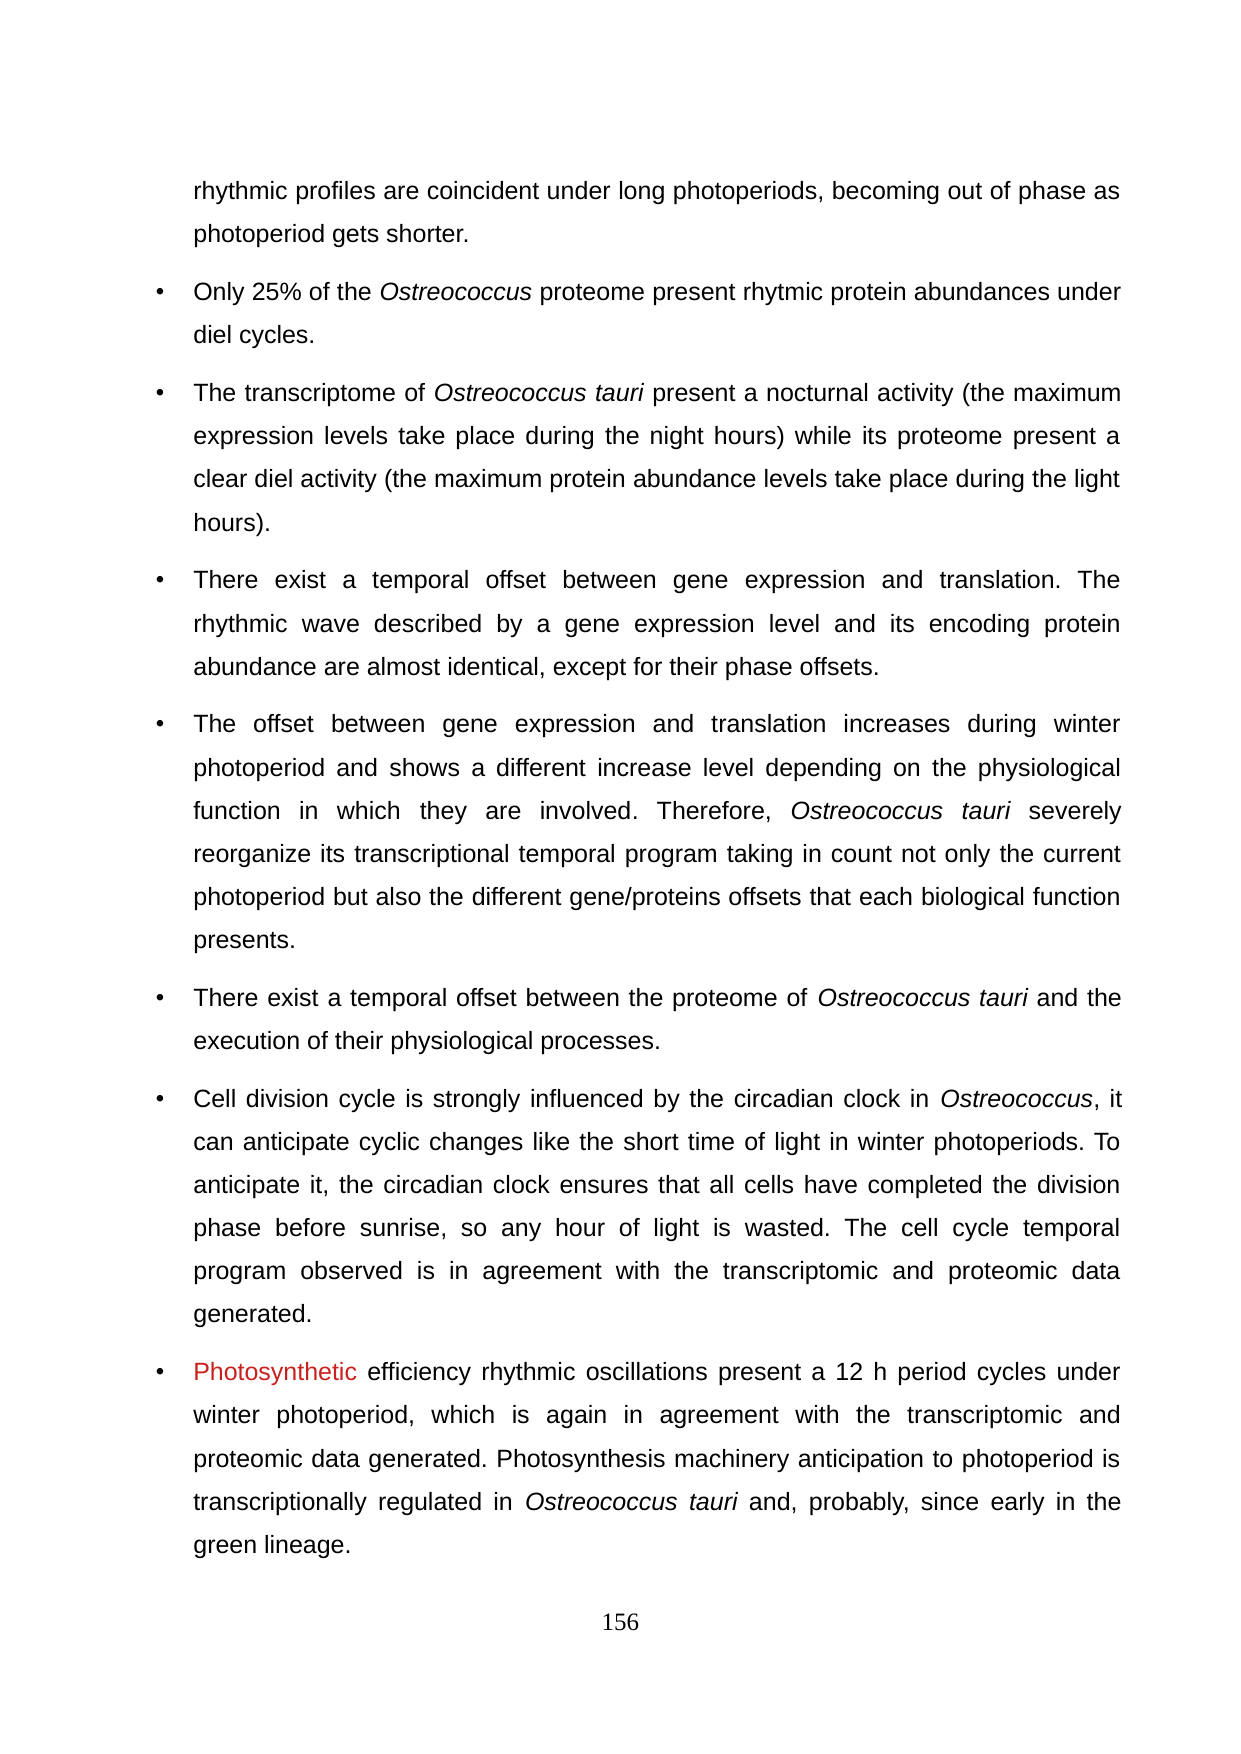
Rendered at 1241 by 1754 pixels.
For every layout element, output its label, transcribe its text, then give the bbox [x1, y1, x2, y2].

list There exist a temporal offset between the proteome of Ostreococcus tauri and the execution of their physiological processes. [156, 983, 1122, 1055]
list The transcriptome of Ostreococcus tauri present a nocturnal activity (the maximum expression levels take place during the night hours) while its proteome present a clear diel activity (the maximum protein abundance levels take place during the light hours). [156, 378, 1122, 536]
list The offset between gene expression and translation increases during winter photoperiod and shows a different increase level depending on the physiological function in which they are involved. Therefore, Ostreococcus tauri severely reorganize its transcriptional temporal program taking in count not only the current photoperiod but also the different gene/proteins offsets that each biological function presents. [156, 709, 1122, 954]
list There exist a temporal offset between gene expression and translation. The rhythmic wave described by a gene expression level and its encoding protein abundance are almost identical, except for their phase offsets. [156, 565, 1122, 680]
list Photosynthetic efficiency rhythmic oscillations present a 12 h period cycles under winter photoperiod, which is again in agreement with the transcriptomic and proteomic data generated. Photosynthesis machinery anticipation to photoperiod is transcriptionally regulated in Ostreococcus tauri and, probably, since early in the green lineage. [156, 1357, 1122, 1558]
list Only 25% of the Ostreococcus proteome present rhytmic protein abundances under diel cycles. [156, 277, 1122, 349]
list rhythmic profiles are coincident under long photoperiods, becoming out of phase as photoperiod gets shorter. [156, 176, 1122, 248]
list Cell division cycle is strongly influenced by the circadian clock in Ostreococcus, it can anticipate cyclic changes like the short time of light in winter photoperiods. To anticipate it, the circadian clock ensures that all cells have completed the division phase before sunrise, so any hour of light is wasted. The cell cycle temporal program observed is in agreement with the transcriptomic and proteomic data generated. [156, 1084, 1122, 1328]
